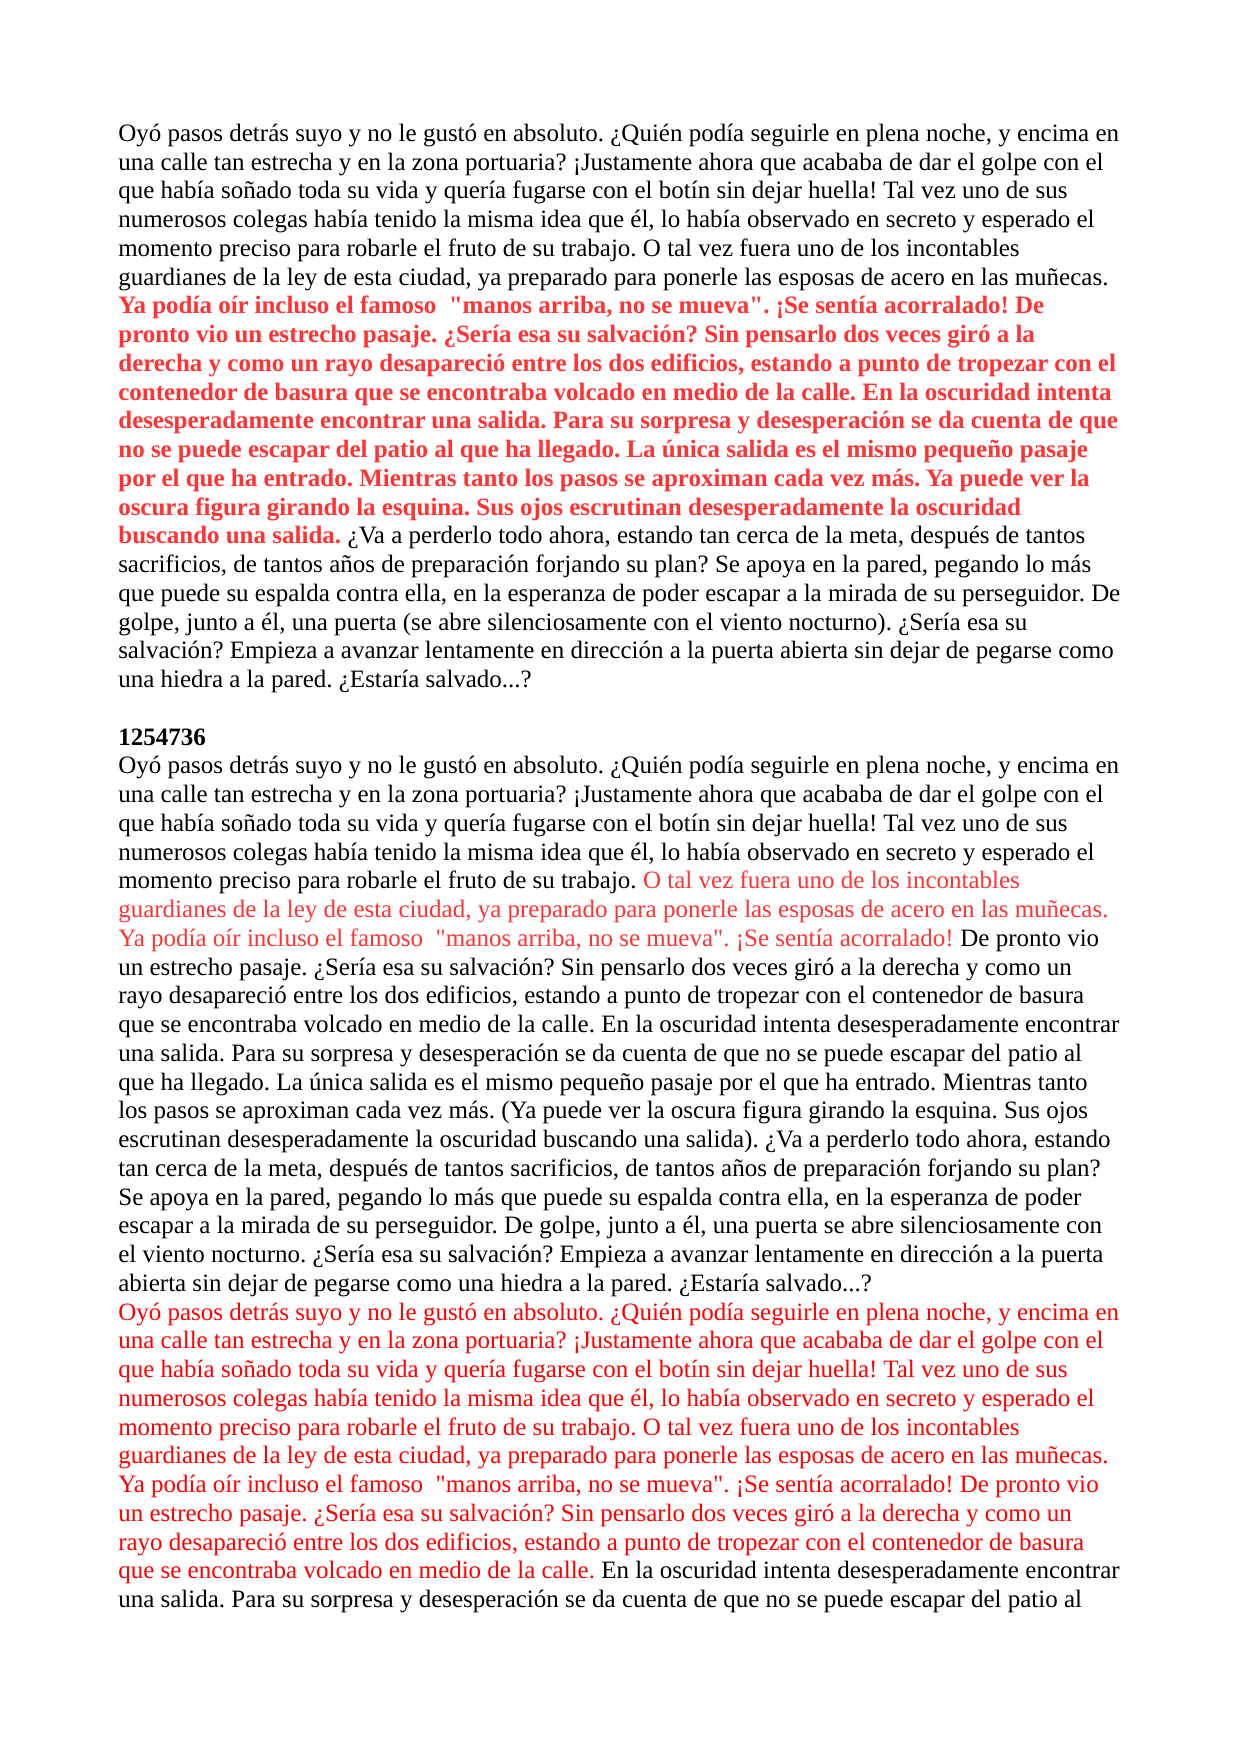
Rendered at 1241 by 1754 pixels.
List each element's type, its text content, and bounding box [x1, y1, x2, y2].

text Oyó pasos detrás suyo y no le gustó en absoluto. ¿Quién podía seguirle en plena noche, y encima en una calle tan estrecha y en la zona portuaria? ¡Justamente ahora que acababa de dar el golpe con el que había soñado toda su vida y quería fugarse con el botín sin dejar huella! Tal vez uno de sus numerosos colegas había tenido la misma idea que él, lo había observado en secreto y esperado el momento preciso para robarle el fruto de su trabajo. O tal vez fuera uno de los incontables guardianes de la ley de esta ciudad, ya preparado para ponerle las esposas de acero en las muñecas. Ya podía oír incluso el famoso "manos arriba, no se mueva". ¡Se sentía acorralado! De pronto vio un estrecho pasaje. ¿Sería esa su salvación? Sin pensarlo dos veces giró a la derecha y como un rayo desapareció entre los dos edificios, estando a punto de tropezar con el contenedor de basura que se encontraba volcado en medio de la calle. En la oscuridad intenta desesperadamente encontrar una salida. Para su sorpresa y desesperación se da cuenta de que no se puede escapar del patio al que ha llegado. La única salida es el mismo pequeño pasaje por el que ha entrado. Mientras tanto los pasos se aproximan cada vez más. Ya puede ver la oscura figura girando la esquina. Sus ojos escrutinan desesperadamente la oscuridad buscando una salida. ¿Va a perderlo todo ahora, estando tan cerca de la meta, después de tantos sacrificios, de tantos años de preparación forjando su plan? Se apoya en la pared, pegando lo más que puede su espalda contra ella, en la esperanza de poder escapar a la mirada de su perseguidor. De golpe, junto a él, una puerta (se abre silenciosamente con el viento nocturno). ¿Sería esa su salvación? Empieza a avanzar lentamente en dirección a la puerta abierta sin dejar de pegarse como una hiedra a la pared. ¿Estaría salvado...? [118, 118, 1122, 693]
text Oyó pasos detrás suyo y no le gustó en absoluto. ¿Quién podía seguirle en plena noche, y encima en una calle tan estrecha y en la zona portuaria? ¡Justamente ahora que acababa de dar el golpe con el que había soñado toda su vida y quería fugarse con el botín sin dejar huella! Tal vez uno de sus numerosos colegas había tenido la misma idea que él, lo había observado en secreto y esperado el momento preciso para robarle el fruto de su trabajo. O tal vez fuera uno de los incontables guardianes de la ley de esta ciudad, ya preparado para ponerle las esposas de acero en las muñecas. Ya podía oír incluso el famoso "manos arriba, no se mueva". ¡Se sentía acorralado! De pronto vio un estrecho pasaje. ¿Sería esa su salvación? Sin pensarlo dos veces giró a la derecha y como un rayo desapareció entre los dos edificios, estando a punto de tropezar con el contenedor de basura que se encontraba volcado en medio de la calle. En la oscuridad intenta desesperadamente encontrar una salida. Para su sorpresa y desesperación se da cuenta de que no se puede escapar del patio al [118, 1297, 1122, 1613]
text 1254736 [118, 722, 1122, 751]
text Oyó pasos detrás suyo y no le gustó en absoluto. ¿Quién podía seguirle en plena noche, y encima en una calle tan estrecha y en la zona portuaria? ¡Justamente ahora que acababa de dar el golpe con el que había soñado toda su vida y quería fugarse con el botín sin dejar huella! Tal vez uno de sus numerosos colegas había tenido la misma idea que él, lo había observado en secreto y esperado el momento preciso para robarle el fruto de su trabajo. O tal vez fuera uno de los incontables guardianes de la ley de esta ciudad, ya preparado para ponerle las esposas de acero en las muñecas. Ya podía oír incluso el famoso "manos arriba, no se mueva". ¡Se sentía acorralado! De pronto vio un estrecho pasaje. ¿Sería esa su salvación? Sin pensarlo dos veces giró a la derecha y como un rayo desapareció entre los dos edificios, estando a punto de tropezar con el contenedor de basura que se encontraba volcado en medio de la calle. En la oscuridad intenta desesperadamente encontrar una salida. Para su sorpresa y desesperación se da cuenta de que no se puede escapar del patio al que ha llegado. La única salida es el mismo pequeño pasaje por el que ha entrado. Mientras tanto los pasos se aproximan cada vez más. (Ya puede ver la oscura figura girando la esquina. Sus ojos escrutinan desesperadamente la oscuridad buscando una salida). ¿Va a perderlo todo ahora, estando tan cerca de la meta, después de tantos sacrificios, de tantos años de preparación forjando su plan? Se apoya en la pared, pegando lo más que puede su espalda contra ella, en la esperanza de poder escapar a la mirada de su perseguidor. De golpe, junto a él, una puerta se abre silenciosamente con el viento nocturno. ¿Sería esa su salvación? Empieza a avanzar lentamente en dirección a la puerta abierta sin dejar de pegarse como una hiedra a la pared. ¿Estaría salvado...? [118, 751, 1122, 1297]
